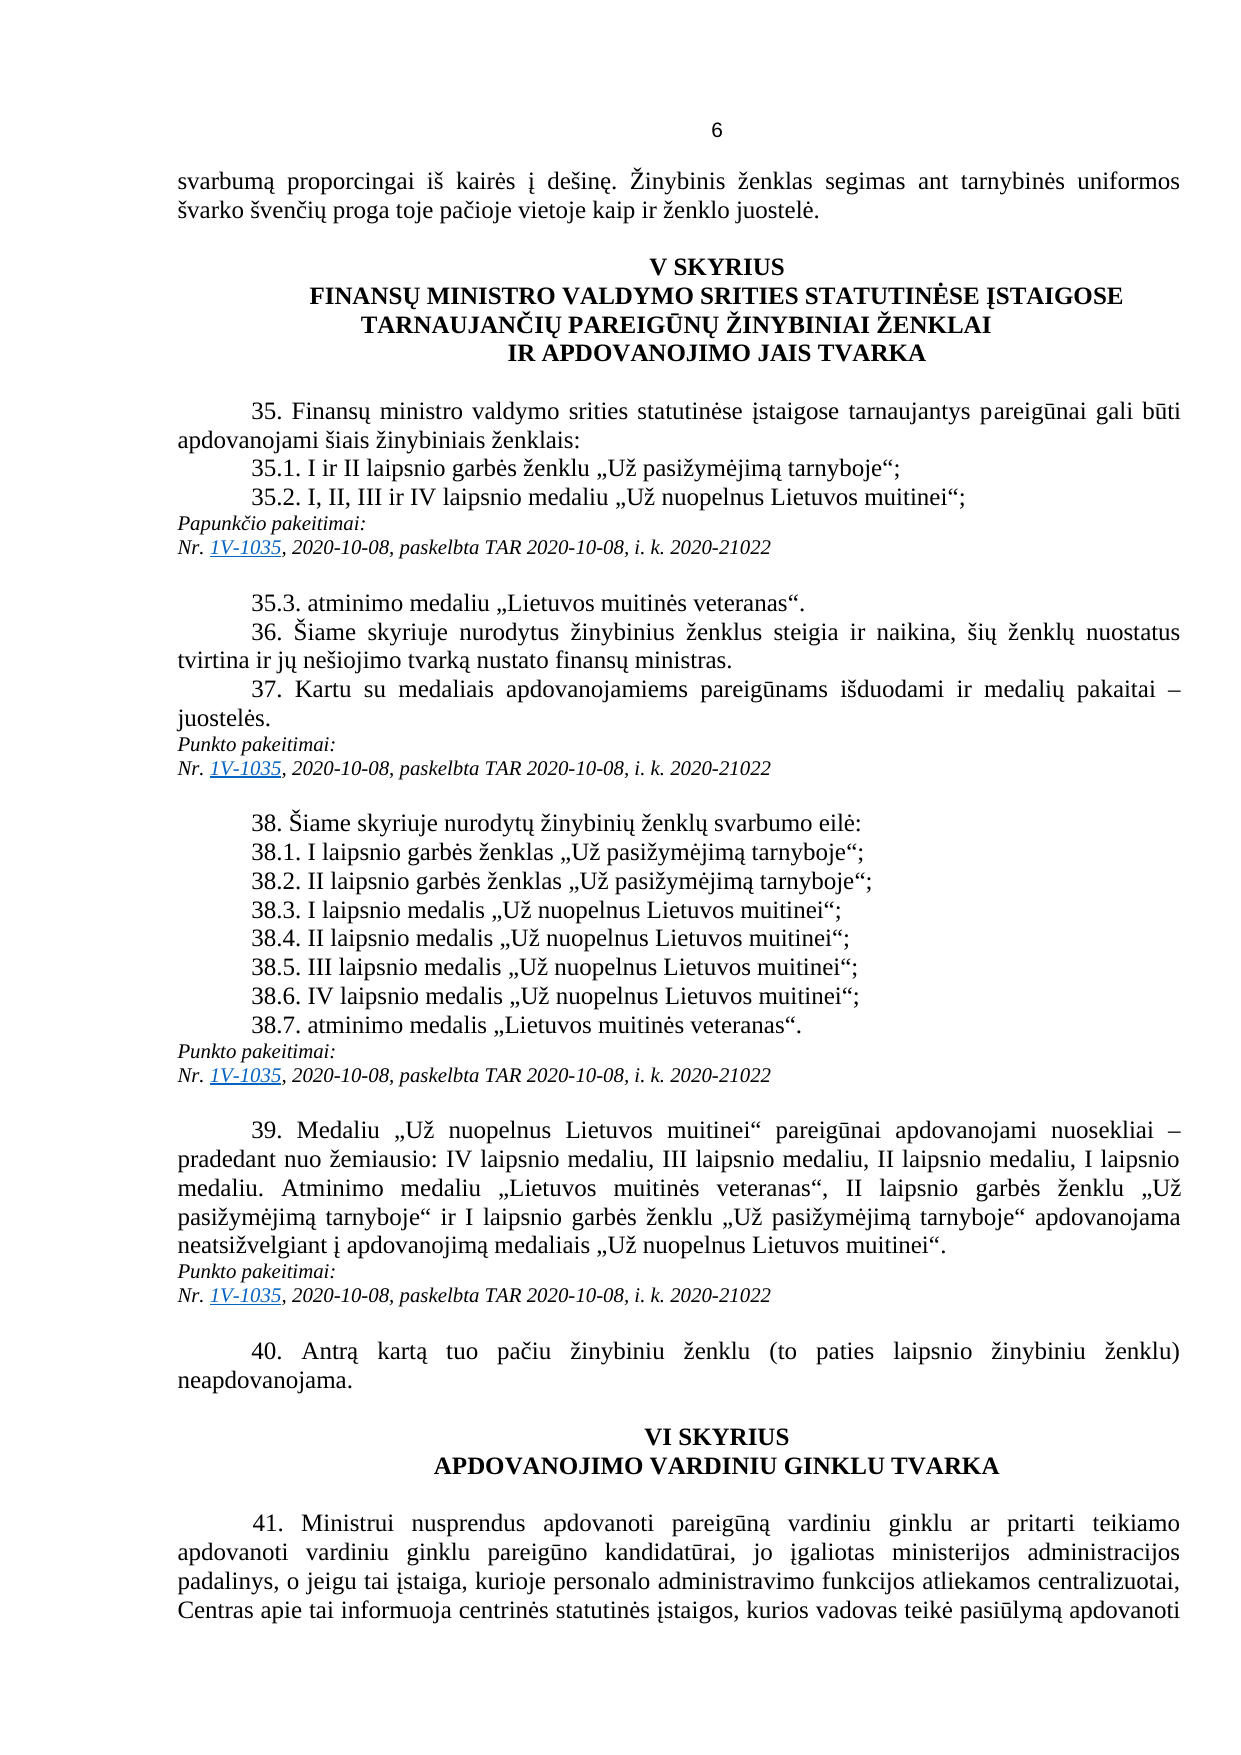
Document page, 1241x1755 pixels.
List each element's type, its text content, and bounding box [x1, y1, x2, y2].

text 38. Šiame skyriuje nurodytų žinybinių ženklų svarbumo eilė: [177, 808, 1181, 837]
text 41. Ministrui nusprendus apdovanoti pareigūną vardiniu ginklu ar pritarti teikiamo apdovanoti vardiniu ginklu pareigūno kandidatūrai, jo įgaliotas ministerijos administracijos padalinys, o jeigu tai įstaiga, kurioje personalo administravimo funkcijos atliekamos centralizuotai, Centras apie tai informuoja centrinės statutinės įstaigos, kurios vadovas teikė pasiūlymą apdovanoti [177, 1508, 1181, 1623]
text Nr. 1V-1035, 2020-10-08, paskelbta TAR 2020-10-08, i. k. 2020-21022 [177, 756, 1181, 780]
text 35.1. I ir II laipsnio garbės ženklu „Už pasižymėjimą tarnyboje“; [177, 453, 1181, 482]
text APDOVANOJIMO VARDINIU GINKLU TVARKA [177, 1451, 1181, 1480]
text 35.2. I, II, III ir IV laipsnio medaliu „Už nuopelnus Lietuvos muitinei“; [177, 482, 1181, 511]
text Punkto pakeitimai: [177, 1259, 1181, 1283]
text Papunkčio pakeitimai: [177, 511, 1181, 535]
text 38.4. II laipsnio medalis „Už nuopelnus Lietuvos muitinei“; [177, 923, 1181, 952]
text FINANSŲ MINISTRO VALDYMO SRITIES STATUTINĖSE ĮSTAIGOSE TARNAUJANČIŲ PAREIGŪNŲ ŽINYBINIAI ŽENKLAI [177, 281, 1181, 338]
text 38.2. II laipsnio garbės ženklas „Už pasižymėjimą tarnyboje“; [177, 866, 1181, 895]
text Nr. 1V-1035, 2020-10-08, paskelbta TAR 2020-10-08, i. k. 2020-21022 [177, 535, 1181, 559]
text 38.5. III laipsnio medalis „Už nuopelnus Lietuvos muitinei“; [177, 952, 1181, 981]
text 38.3. I laipsnio medalis „Už nuopelnus Lietuvos muitinei“; [177, 895, 1181, 923]
text svarbumą proporcingai iš kairės į dešinę. Žinybinis ženklas segimas ant tarnybinės uniformos švarko švenčių proga toje pačioje vietoje kaip ir ženklo juostelė. [177, 166, 1181, 223]
text V SKYRIUS [177, 252, 1181, 281]
text 35.3. atminimo medaliu „Lietuvos muitinės veteranas“. [177, 588, 1181, 617]
text Punkto pakeitimai: [177, 1038, 1181, 1063]
text 36. Šiame skyriuje nurodytus žinybinius ženklus steigia ir naikina, šių ženklų nuostatus tvirtina ir jų nešiojimo tvarką nustato finansų ministras. [177, 617, 1181, 674]
text VI SKYRIUS [177, 1422, 1181, 1451]
text IR APDOVANOJIMO JAIS TVARKA [177, 338, 1181, 367]
text 37. Kartu su medaliais apdovanojamiems pareigūnams išduodami ir medalių pakaitai – juostelės. [177, 674, 1181, 732]
text Nr. 1V-1035, 2020-10-08, paskelbta TAR 2020-10-08, i. k. 2020-21022 [177, 1283, 1181, 1307]
text 35. Finansų ministro valdymo srities statutinėse įstaigose tarnaujantys pareigūnai gali būti apdovanojami šiais žinybiniais ženklais: [177, 396, 1181, 453]
text 40. Antrą kartą tuo pačiu žinybiniu ženklu (to paties laipsnio žinybiniu ženklu) neapdovanojama. [177, 1336, 1181, 1393]
text Punkto pakeitimai: [177, 732, 1181, 756]
text 38.1. I laipsnio garbės ženklas „Už pasižymėjimą tarnyboje“; [177, 837, 1181, 866]
text 38.7. atminimo medalis „Lietuvos muitinės veteranas“. [177, 1010, 1181, 1038]
text Nr. 1V-1035, 2020-10-08, paskelbta TAR 2020-10-08, i. k. 2020-21022 [177, 1063, 1181, 1087]
text 38.6. IV laipsnio medalis „Už nuopelnus Lietuvos muitinei“; [177, 981, 1181, 1010]
text 39. Medaliu „Už nuopelnus Lietuvos muitinei“ pareigūnai apdovanojami nuosekliai – pradedant nuo žemiausio: IV laipsnio medaliu, III laipsnio medaliu, II laipsnio medaliu, I laipsnio medaliu. Atminimo medaliu „Lietuvos muitinės veteranas“, II laipsnio garbės ženklu „Už pasižymėjimą tarnyboje“ ir I laipsnio garbės ženklu „Už pasižymėjimą tarnyboje“ apdovanojama neatsižvelgiant į apdovanojimą medaliais „Už nuopelnus Lietuvos muitinei“. [177, 1115, 1181, 1259]
